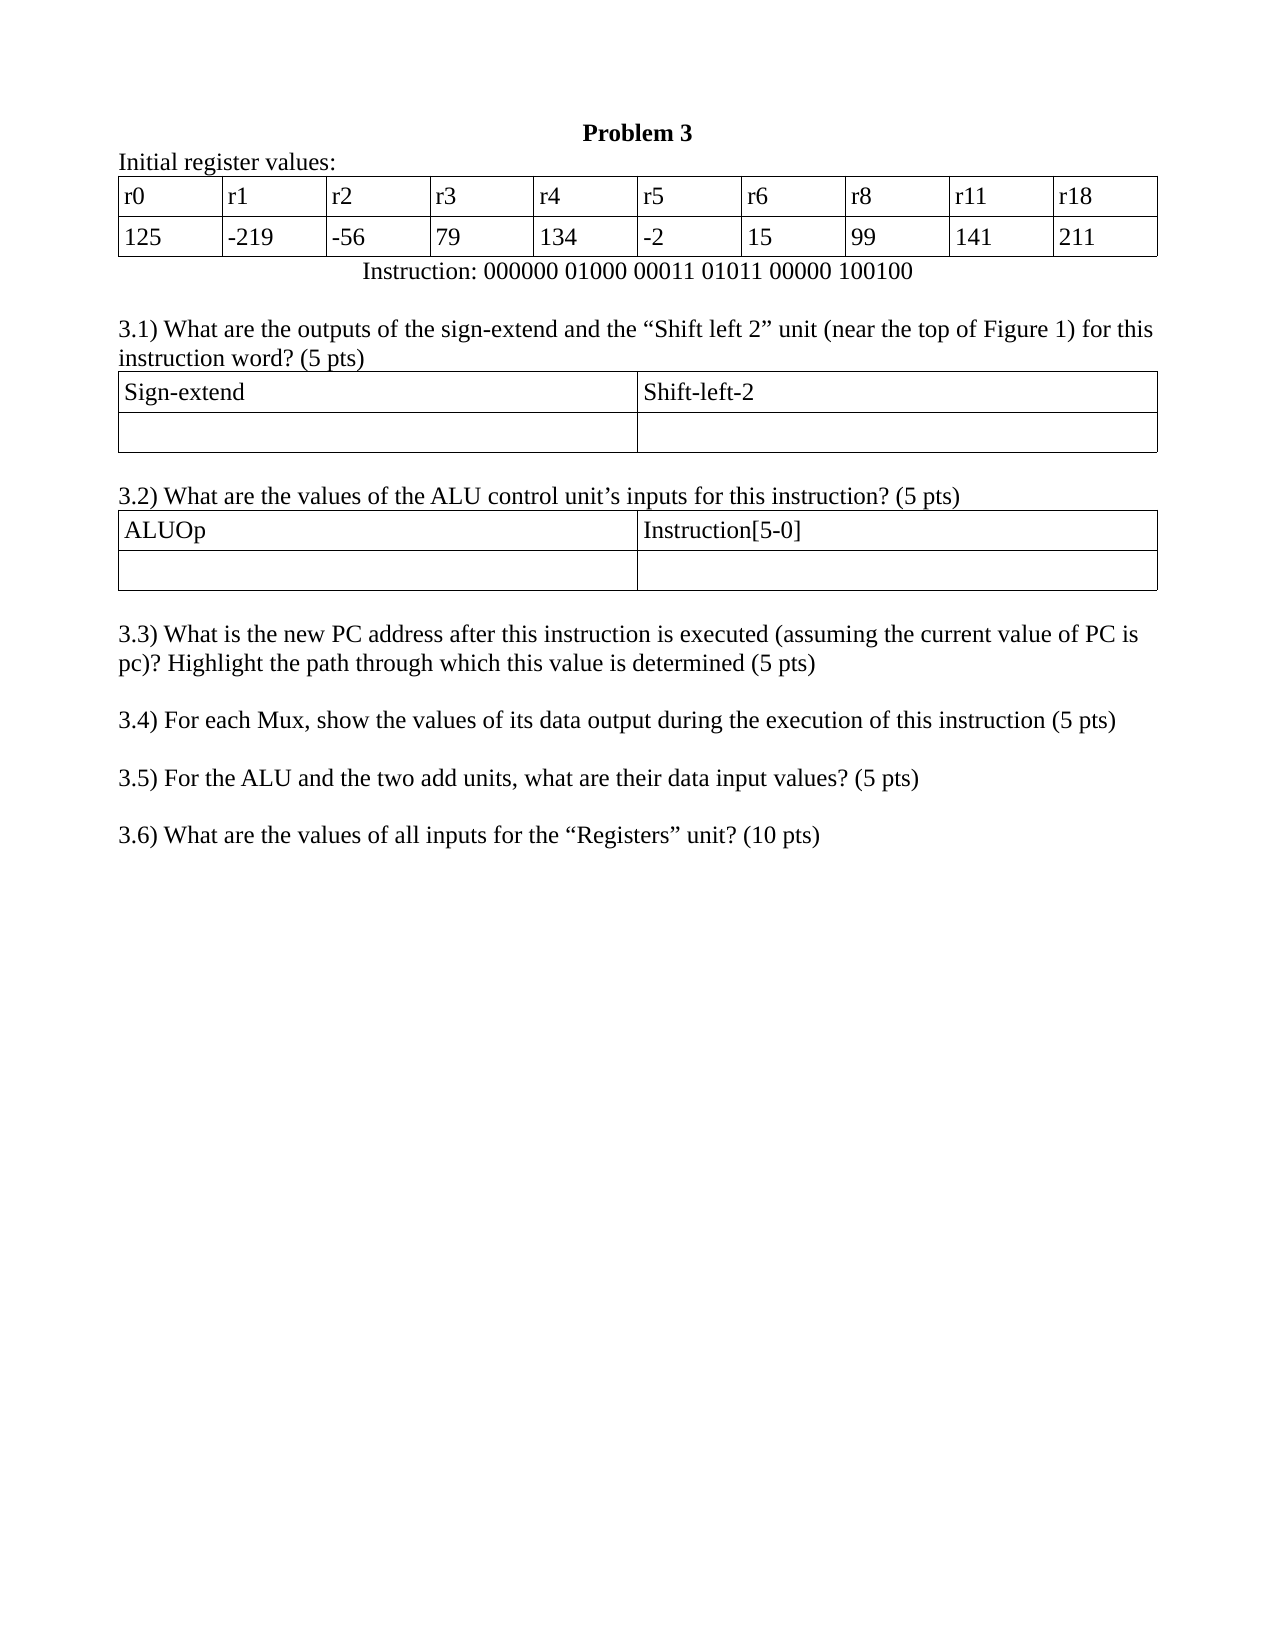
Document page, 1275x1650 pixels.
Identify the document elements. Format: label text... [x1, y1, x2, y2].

table_header r5 [638, 177, 741, 216]
table_cell -56 [327, 217, 430, 256]
table_cell 141 [950, 217, 1053, 256]
table_cell -2 [638, 217, 741, 256]
table_header r8 [846, 177, 949, 216]
table_header Instruction[5-0] [638, 511, 1157, 550]
table_header ALUOp [119, 511, 637, 550]
table_cell [638, 551, 1157, 590]
table_cell -219 [223, 217, 326, 256]
text 3.6) What are the values of all inputs for the “Registers” unit? (10 pts) [118, 820, 1157, 849]
text Instruction: 000000 01000 00011 01011 00000 100100 [118, 257, 1157, 285]
text Initial register values: [118, 147, 1157, 176]
table_header r1 [223, 177, 326, 216]
text 3.3) What is the new PC address after this instruction is executed (assuming the current value of PC is pc)? Highlight the path through which this value is determined (5 pts) [118, 619, 1157, 677]
text 3.2) What are the values of the ALU control unit’s inputs for this instruction? (5 pts) [118, 481, 1157, 509]
table_header r0 [119, 177, 222, 216]
table_header r2 [327, 177, 430, 216]
table_cell 134 [534, 217, 637, 256]
table_cell 211 [1054, 217, 1157, 256]
text 3.5) For the ALU and the two add units, what are their data input values? (5 pts) [118, 763, 1157, 792]
table_header r3 [431, 177, 533, 216]
table_cell [638, 413, 1157, 452]
text Problem 3 [118, 118, 1157, 147]
table_header Sign-extend [119, 372, 637, 412]
table_header Shift-left-2 [638, 372, 1157, 412]
table_cell 15 [742, 217, 845, 256]
text 3.1) What are the outputs of the sign-extend and the “Shift left 2” unit (near the top of Figure 1) for this [118, 314, 1157, 343]
table_header r11 [950, 177, 1053, 216]
table_cell [119, 551, 637, 590]
table_cell [119, 413, 637, 452]
table_header r4 [534, 177, 637, 216]
text 3.4) For each Mux, show the values of its data output during the execution of this instruction (5 pts) [118, 705, 1157, 734]
table_header r6 [742, 177, 845, 216]
table_cell 79 [431, 217, 533, 256]
text instruction word? (5 pts) [118, 343, 1157, 371]
table_header r18 [1054, 177, 1157, 216]
table_cell 99 [846, 217, 949, 256]
table_cell 125 [119, 217, 222, 256]
